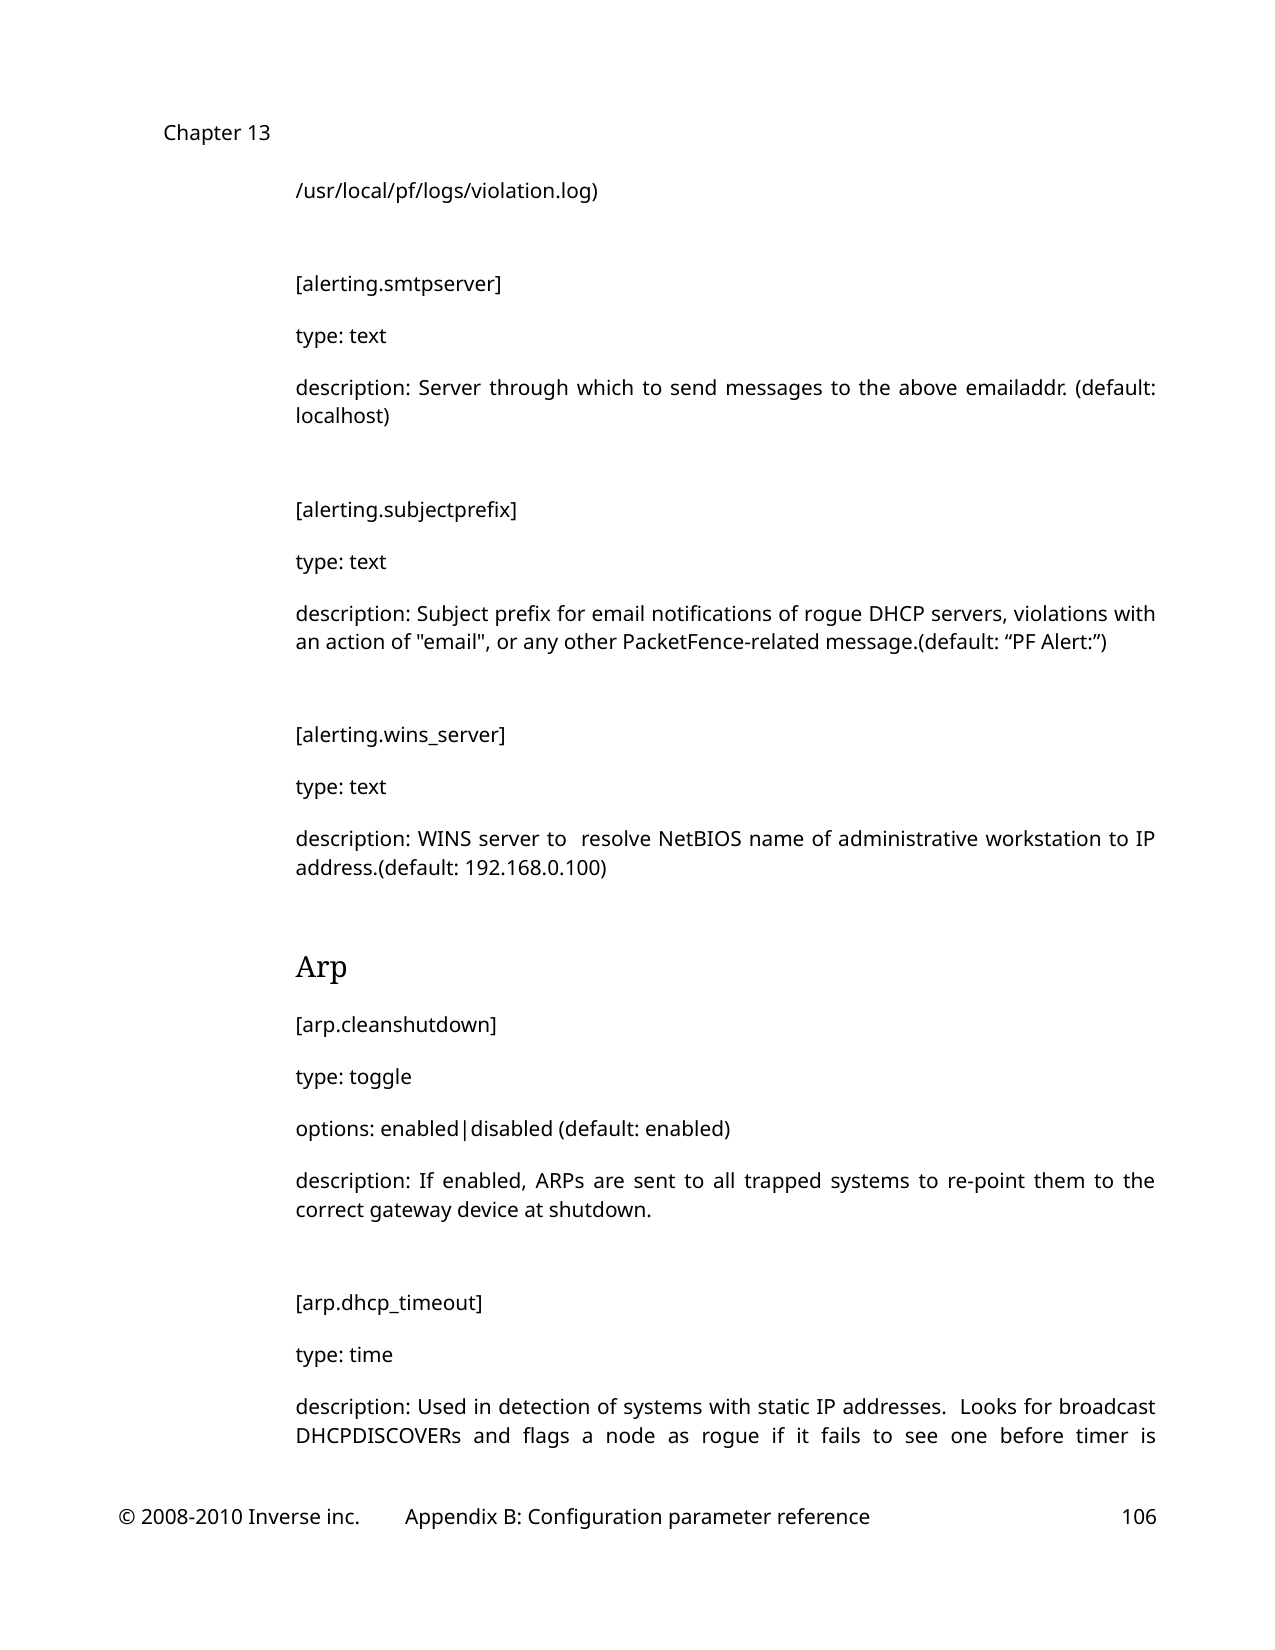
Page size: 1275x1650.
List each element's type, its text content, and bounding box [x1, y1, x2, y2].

text [alerting.wins_server] [295, 720, 1157, 749]
text type: text [295, 547, 1157, 575]
text [arp.dhcp_timeout] [295, 1288, 1157, 1317]
text type: text [295, 321, 1157, 349]
text options: enabled|disabled (default: enabled) [295, 1114, 1157, 1143]
text [alerting.subjectprefix] [295, 495, 1157, 523]
text description: Server through which to send messages to the above emailaddr. (default: localhost) [295, 373, 1157, 430]
text type: toggle [295, 1062, 1157, 1091]
text description: If enabled, ARPs are sent to all trapped systems to re-point them to the correct gateway device at shutdown. [295, 1167, 1157, 1223]
text description: WINS server to resolve NetBIOS name of administrative workstation to IP address.(default: 192.168.0.100) [295, 824, 1157, 881]
text [arp.cleanshutdown] [295, 1010, 1157, 1039]
text description: Used in detection of systems with static IP addresses. Looks for broadcast DHCPDISCOVERs and flags a node as rogue if it fails to see one before timer is [295, 1392, 1157, 1449]
text type: time [295, 1340, 1157, 1369]
text description: Subject prefix for email notifications of rogue DHCP servers, violations with an action of "email", or any other PacketFence-related message.(default: “PF Alert:”) [295, 599, 1157, 656]
text type: text [295, 772, 1157, 801]
text /usr/local/pf/logs/violation.log) [295, 176, 1157, 204]
text [alerting.smtpserver] [295, 269, 1157, 297]
subtitle Arp [295, 946, 1157, 986]
